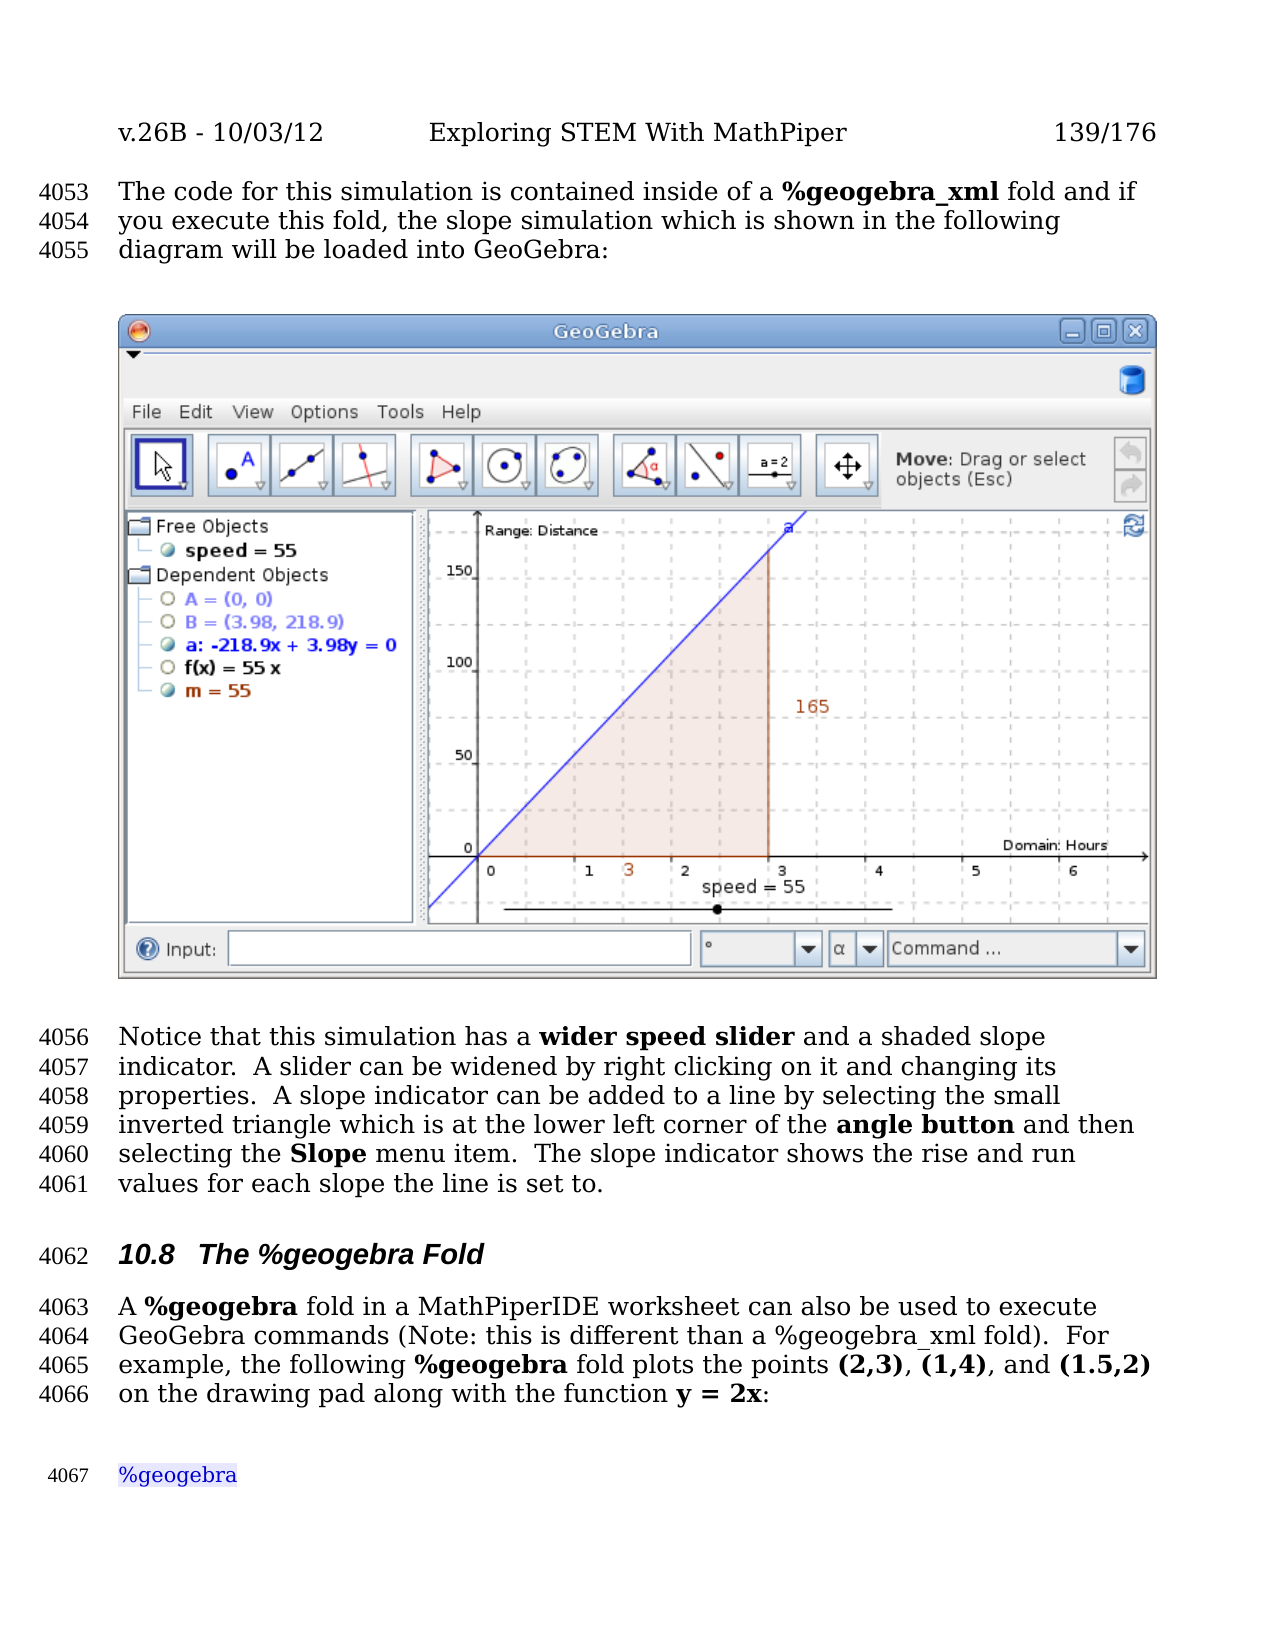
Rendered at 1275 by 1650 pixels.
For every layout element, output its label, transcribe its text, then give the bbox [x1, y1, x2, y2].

text A %geogebra fold in a MathPiperIDE worksheet can also be used to execute GeoGebra commands (Note: this is different than a %geogebra_xml fold). For example, the following %geogebra fold plots the points (2,3), (1,4), and (1.5,2) on the drawing pad along with the function y = 2x: [118, 1291, 1157, 1409]
picture [118, 314, 1157, 979]
text Notice that this simulation has a wider speed slider and a shaded slope indicator. A slider can be widened by right clicking on it and changing its properties. A slope indicator can be added to a line by selecting the small inverted triangle which is at the lower left corner of the angle button and then selecting the Slope menu item. The slope indicator shows the rise and run values for each slope the line is set to. [118, 1022, 1157, 1198]
subtitle The %geogebra Fold [118, 1237, 1157, 1271]
text The code for this simulation is contained inside of a %geogebra_xml fold and if you execute this fold, the slope simulation which is shown in the following diagram will be loaded into GeoGebra: [118, 177, 1157, 264]
text %geogebra [118, 1463, 1157, 1487]
